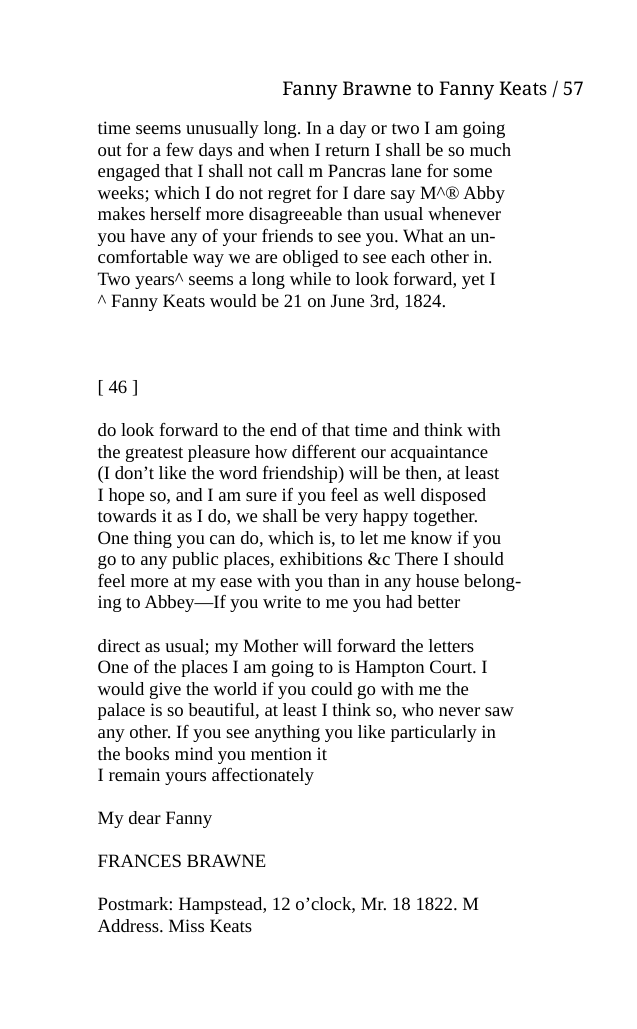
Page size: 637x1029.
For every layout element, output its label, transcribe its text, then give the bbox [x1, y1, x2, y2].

text time seems unusually long. In a day or two I am going [97, 117, 583, 139]
text (I don’t like the word friendship) will be then, at least [97, 462, 583, 484]
text feel more at my ease with you than in any house belong- [97, 570, 583, 591]
text One thing you can do, which is, to let me know if you [97, 527, 583, 548]
text makes herself more disagreeable than usual whenever [97, 203, 583, 225]
text [ 46 ] [97, 376, 583, 397]
text I hope so, and I am sure if you feel as well disposed [97, 484, 583, 505]
text out for a few days and when I return I shall be so much [97, 139, 583, 160]
text Address. Miss Keats [97, 915, 583, 936]
text comfortable way we are obliged to see each other in. [97, 246, 583, 268]
text direct as usual; my Mother will forward the letters [97, 634, 583, 656]
text would give the world if you could go with me the [97, 678, 583, 699]
text the greatest pleasure how different our acquaintance [97, 441, 583, 462]
text do look forward to the end of that time and think with [97, 419, 583, 441]
text Postmark: Hampstead, 12 o’clock, Mr. 18 1822. M [97, 893, 583, 915]
text ing to Abbey—If you write to me you had better [97, 591, 583, 613]
text FRANCES BRAWNE [97, 850, 583, 872]
text you have any of your friends to see you. What an un- [97, 225, 583, 246]
text any other. If you see anything you like particularly in [97, 721, 583, 742]
text One of the places I am going to is Hampton Court. I [97, 656, 583, 678]
text weeks; which I do not regret for I dare say M^® Abby [97, 182, 583, 203]
text Two years^ seems a long while to look forward, yet I [97, 268, 583, 289]
text I remain yours affectionately [97, 764, 583, 786]
text towards it as I do, we shall be very happy together. [97, 505, 583, 527]
text My dear Fanny [97, 807, 583, 829]
text palace is so beautiful, at least I think so, who never saw [97, 699, 583, 721]
text go to any public places, exhibitions &c There I should [97, 548, 583, 570]
text engaged that I shall not call m Pancras lane for some [97, 160, 583, 182]
text the books mind you mention it [97, 742, 583, 764]
text ^ Fanny Keats would be 21 on June 3rd, 1824. [97, 289, 583, 311]
